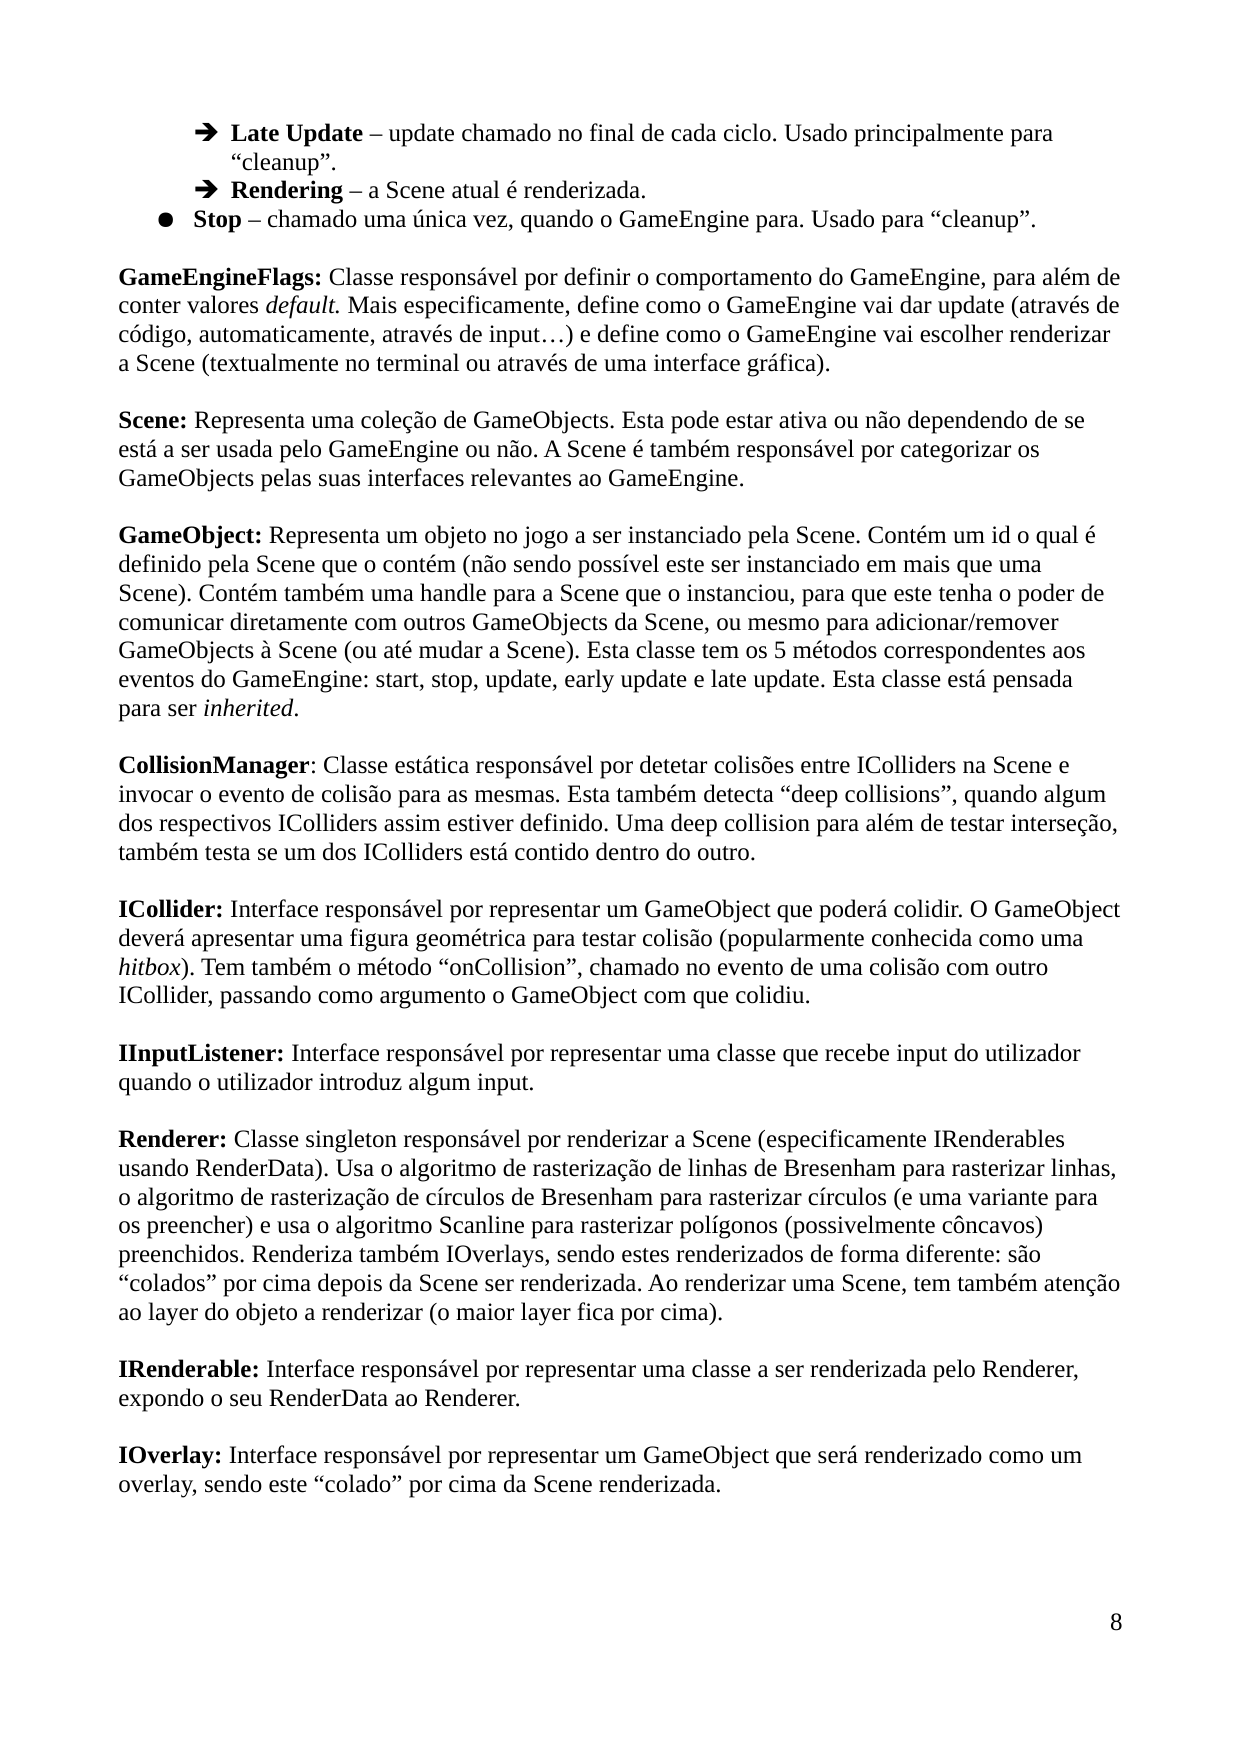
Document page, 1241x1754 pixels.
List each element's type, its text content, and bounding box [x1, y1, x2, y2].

text CollisionManager: Classe estática responsável por detetar colisões entre IColliders na Scene e invocar o evento de colisão para as mesmas. Esta também detecta “deep collisions”, quando algum dos respectivos IColliders assim estiver definido. Uma deep collision para além de testar interseção, também testa se um dos IColliders está contido dentro do outro. [118, 751, 1122, 866]
text ICollider: Interface responsável por representar um GameObject que poderá colidir. O GameObject deverá apresentar uma figura geométrica para testar colisão (popularmente conhecida como uma hitbox). Tem também o método “onCollision”, chamado no evento de uma colisão com outro ICollider, passando como argumento o GameObject com que colidiu. [118, 894, 1122, 1009]
text GameObject: Representa um objeto no jogo a ser instanciado pela Scene. Contém um id o qual é definido pela Scene que o contém (não sendo possível este ser instanciado em mais que uma Scene). Contém também uma handle para a Scene que o instanciou, para que este tenha o poder de comunicar diretamente com outros GameObjects da Scene, ou mesmo para adicionar/remover GameObjects à Scene (ou até mudar a Scene). Esta classe tem os 5 métodos correspondentes aos eventos do GameEngine: start, stop, update, early update e late update. Esta classe está pensada para ser inherited. [118, 521, 1122, 722]
text GameEngineFlags: Classe responsável por definir o comportamento do GameEngine, para além de conter valores default. Mais especificamente, define como o GameEngine vai dar update (através de código, automaticamente, através de input…) e define como o GameEngine vai escolher renderizar a Scene (textualmente no terminal ou através de uma interface gráfica). [118, 262, 1122, 377]
list Stop – chamado uma única vez, quando o GameEngine para. Usado para “cleanup”. [156, 204, 1122, 233]
text Renderer: Classe singleton responsável por renderizar a Scene (especificamente IRenderables usando RenderData). Usa o algoritmo de rasterização de linhas de Bresenham para rasterizar linhas, o algoritmo de rasterização de círculos de Bresenham para rasterizar círculos (e uma variante para os preencher) e usa o algoritmo Scanline para rasterizar polígonos (possivelmente côncavos) preenchidos. Renderiza também IOverlays, sendo estes renderizados de forma diferente: são “colados” por cima depois da Scene ser renderizada. Ao renderizar uma Scene, tem também atenção ao layer do objeto a renderizar (o maior layer fica por cima). [118, 1124, 1122, 1326]
text IOverlay: Interface responsável por representar um GameObject que será renderizado como um overlay, sendo este “colado” por cima da Scene renderizada. [118, 1441, 1122, 1498]
text IInputListener: Interface responsável por representar uma classe que recebe input do utilizador quando o utilizador introduz algum input. [118, 1038, 1122, 1096]
list Late Update – update chamado no final de cada ciclo. Usado principalmente para “cleanup”. [193, 118, 1122, 176]
text IRenderable: Interface responsável por representar uma classe a ser renderizada pelo Renderer, expondo o seu RenderData ao Renderer. [118, 1354, 1122, 1412]
text Scene: Representa uma coleção de GameObjects. Esta pode estar ativa ou não dependendo de se está a ser usada pelo GameEngine ou não. A Scene é também responsável por categorizar os GameObjects pelas suas interfaces relevantes ao GameEngine. [118, 406, 1122, 492]
list Rendering – a Scene atual é renderizada. [193, 176, 1122, 204]
